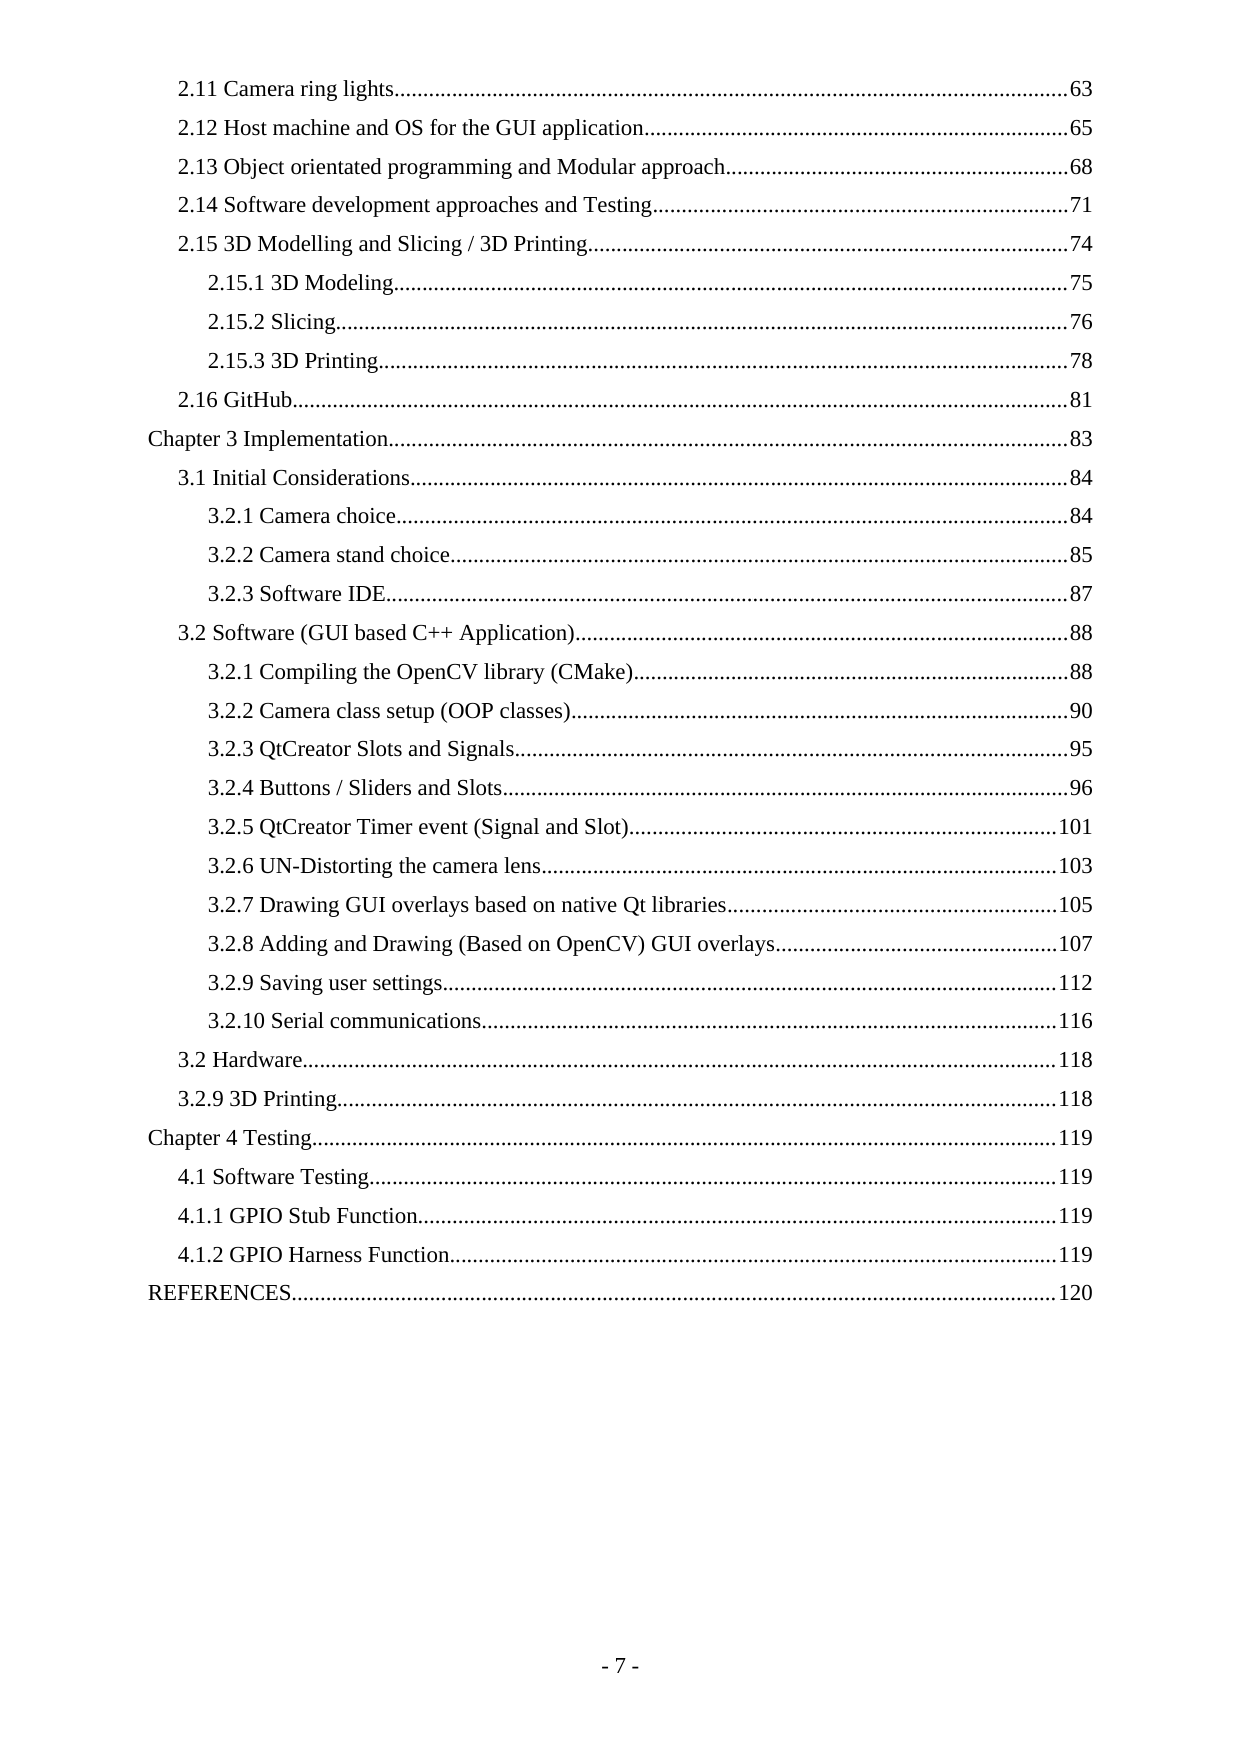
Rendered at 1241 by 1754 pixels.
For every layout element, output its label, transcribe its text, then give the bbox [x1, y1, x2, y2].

text 2.13 Object orientated programming and Modular approach 68 [178, 153, 1092, 179]
text 2.15.1 3D Modeling 75 [208, 269, 1092, 296]
text 3.2.1 Camera choice 84 [208, 502, 1092, 529]
text 3.2.9 Saving user settings 112 [208, 969, 1092, 995]
text 4.1.1 GPIO Stub Function 119 [178, 1202, 1092, 1228]
text 3.2 Software (GUI based C++ Application) 88 [178, 619, 1092, 645]
text 3.2.6 UN-Distorting the camera lens 103 [208, 852, 1092, 878]
text 4.1.2 GPIO Harness Function 119 [178, 1241, 1092, 1267]
text 2.15 3D Modelling and Slicing / 3D Printing 74 [178, 230, 1092, 257]
text Chapter 4 Testing 119 [148, 1124, 1092, 1150]
text 3.2.10 Serial communications 116 [208, 1007, 1092, 1034]
text 2.14 Software development approaches and Testing 71 [178, 192, 1092, 218]
text 3.2.5 QtCreator Timer event (Signal and Slot) 101 [208, 813, 1092, 839]
text 3.2.3 QtCreator Slots and Signals 95 [208, 736, 1092, 762]
text 3.2.4 Buttons / Sliders and Slots 96 [208, 774, 1092, 801]
text 2.15.2 Slicing 76 [208, 308, 1092, 334]
text 3.2.7 Drawing GUI overlays based on native Qt libraries 105 [208, 891, 1092, 917]
text 3.2 Hardware 118 [178, 1046, 1092, 1073]
text 3.2.2 Camera stand choice 85 [208, 541, 1092, 568]
text 3.2.3 Software IDE 87 [208, 580, 1092, 606]
text 2.15.3 3D Printing 78 [208, 347, 1092, 373]
text 2.16 GitHub 81 [178, 386, 1092, 412]
text 3.2.2 Camera class setup (OOP classes) 90 [208, 697, 1092, 723]
text 2.12 Host machine and OS for the GUI application 65 [178, 114, 1092, 140]
text 3.2.1 Compiling the OpenCV library (CMake) 88 [208, 658, 1092, 684]
text 3.2.9 3D Printing 118 [178, 1085, 1092, 1112]
text REFERENCES 120 [148, 1279, 1092, 1306]
text 3.1 Initial Considerations 84 [178, 463, 1092, 490]
text Chapter 3 Implementation 83 [148, 425, 1092, 451]
text 2.11 Camera ring lights 63 [178, 75, 1092, 101]
text 3.2.8 Adding and Drawing (Based on OpenCV) GUI overlays 107 [208, 930, 1092, 956]
text 4.1 Software Testing 119 [178, 1163, 1092, 1189]
